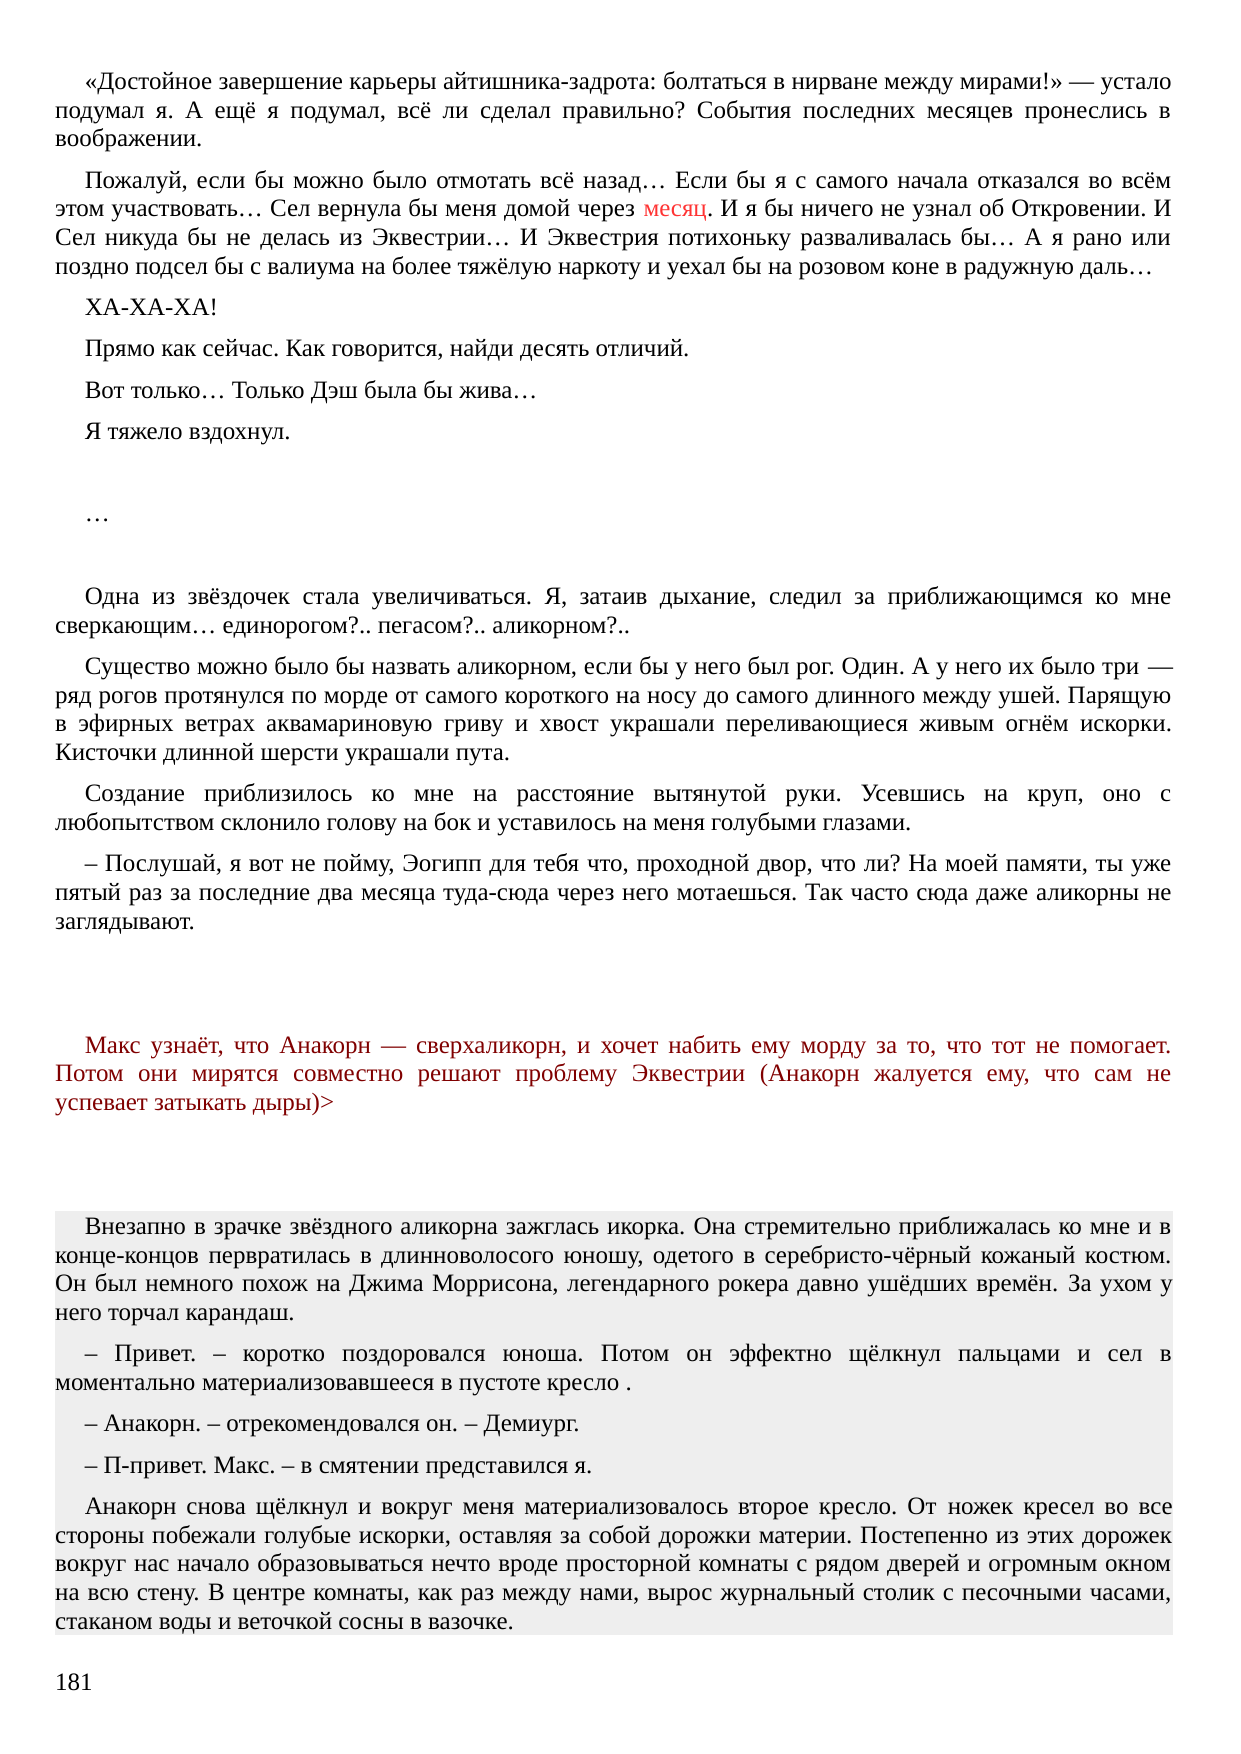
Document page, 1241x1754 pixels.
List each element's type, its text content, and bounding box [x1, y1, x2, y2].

text «Достойное завершение карьеры айтишника-задрота: болтаться в нирване между мирами!» — устало подумал я. А ещё я подумал, всё ли сделал правильно? События последних месяцев пронеслись в воображении. [55, 66, 1173, 152]
text Внезапно в зрачке звёздного аликорна зажглась икорка. Она стремительно приближалась ко мне и в конце-концов первратилась в длинноволосого юношу, одетого в серебристо-чёрный кожаный костюм. Он был немного похож на Джима Моррисона, легендарного рокера давно ушёдших времён. За ухом у него торчал карандаш. [55, 1211, 1173, 1326]
text Макс узнаёт, что Анакорн — сверхаликорн, и хочет набить ему морду за то, что тот не помогает. Потом они мирятся совместно решают проблему Эквестрии (Анакорн жалуется ему, что сам не успевает затыкать дыры)> [55, 1030, 1173, 1116]
text Создание приблизилось ко мне на расстояние вытянутой руки. Усевшись на круп, оно с любопытством склонило голову на бок и уставилось на меня голубыми глазами. [55, 778, 1173, 836]
text Я тяжело вздохнул. [55, 416, 1173, 445]
text – Анакорн. – отрекомендовался он. – Демиург. [55, 1408, 1173, 1437]
text Анакорн снова щёлкнул и вокруг меня материализовалось второе кресло. От ножек кресел во все стороны побежали голубые искорки, оставляя за собой дорожки материи. Постепенно из этих дорожек вокруг нас начало образовываться нечто вроде просторной комнаты с рядом дверей и огромным окном на всю стену. В центре комнаты, как раз между нами, вырос журнальный столик с песочными часами, стаканом воды и веточкой сосны в вазочке. [55, 1491, 1173, 1635]
text – Привет. – коротко поздоровался юноша. Потом он эффектно щёлкнул пальцами и сел в моментально материализовавшееся в пустоте кресло . [55, 1338, 1173, 1396]
text Вот только… Только Дэш была бы жива… [55, 375, 1173, 403]
text Пожалуй, если бы можно было отмотать всё назад… Если бы я с самого начала отказался во всём этом участвовать… Сел вернула бы меня домой через месяц. И я бы ничего не узнал об Откровении. И Сел никуда бы не делась из Эквестрии… И Эквестрия потихоньку разваливалась бы… А я рано или поздно подсел бы с валиума на более тяжёлую наркоту и уехал бы на розовом коне в радужную даль… [55, 165, 1173, 280]
text Существо можно было бы назвать аликорном, если бы у него был рог. Один. А у него их было три — ряд рогов протянулся по морде от самого короткого на носу до самого длинного между ушей. Парящую в эфирных ветрах аквамариновую гриву и хвост украшали переливающиеся живым огнём искорки. Кисточки длинной шерсти украшали пута. [55, 651, 1173, 766]
text Прямо как сейчас. Как говорится, найди десять отличий. [55, 333, 1173, 362]
text – П-привет. Макс. – в смятении представился я. [55, 1450, 1173, 1478]
text … [55, 498, 1173, 527]
text – Послушай, я вот не пойму, Эогипп для тебя что, проходной двор, что ли? На моей памяти, ты уже пятый раз за последние два месяца туда-сюда через него мотаешься. Так часто сюда даже аликорны не заглядывают. [55, 848, 1173, 935]
text ХА-ХА-ХА! [55, 292, 1173, 321]
text Одна из звёздочек стала увеличиваться. Я, затаив дыхание, следил за приближающимся ко мне сверкающим… единорогом?.. пегасом?.. аликорном?.. [55, 581, 1173, 638]
